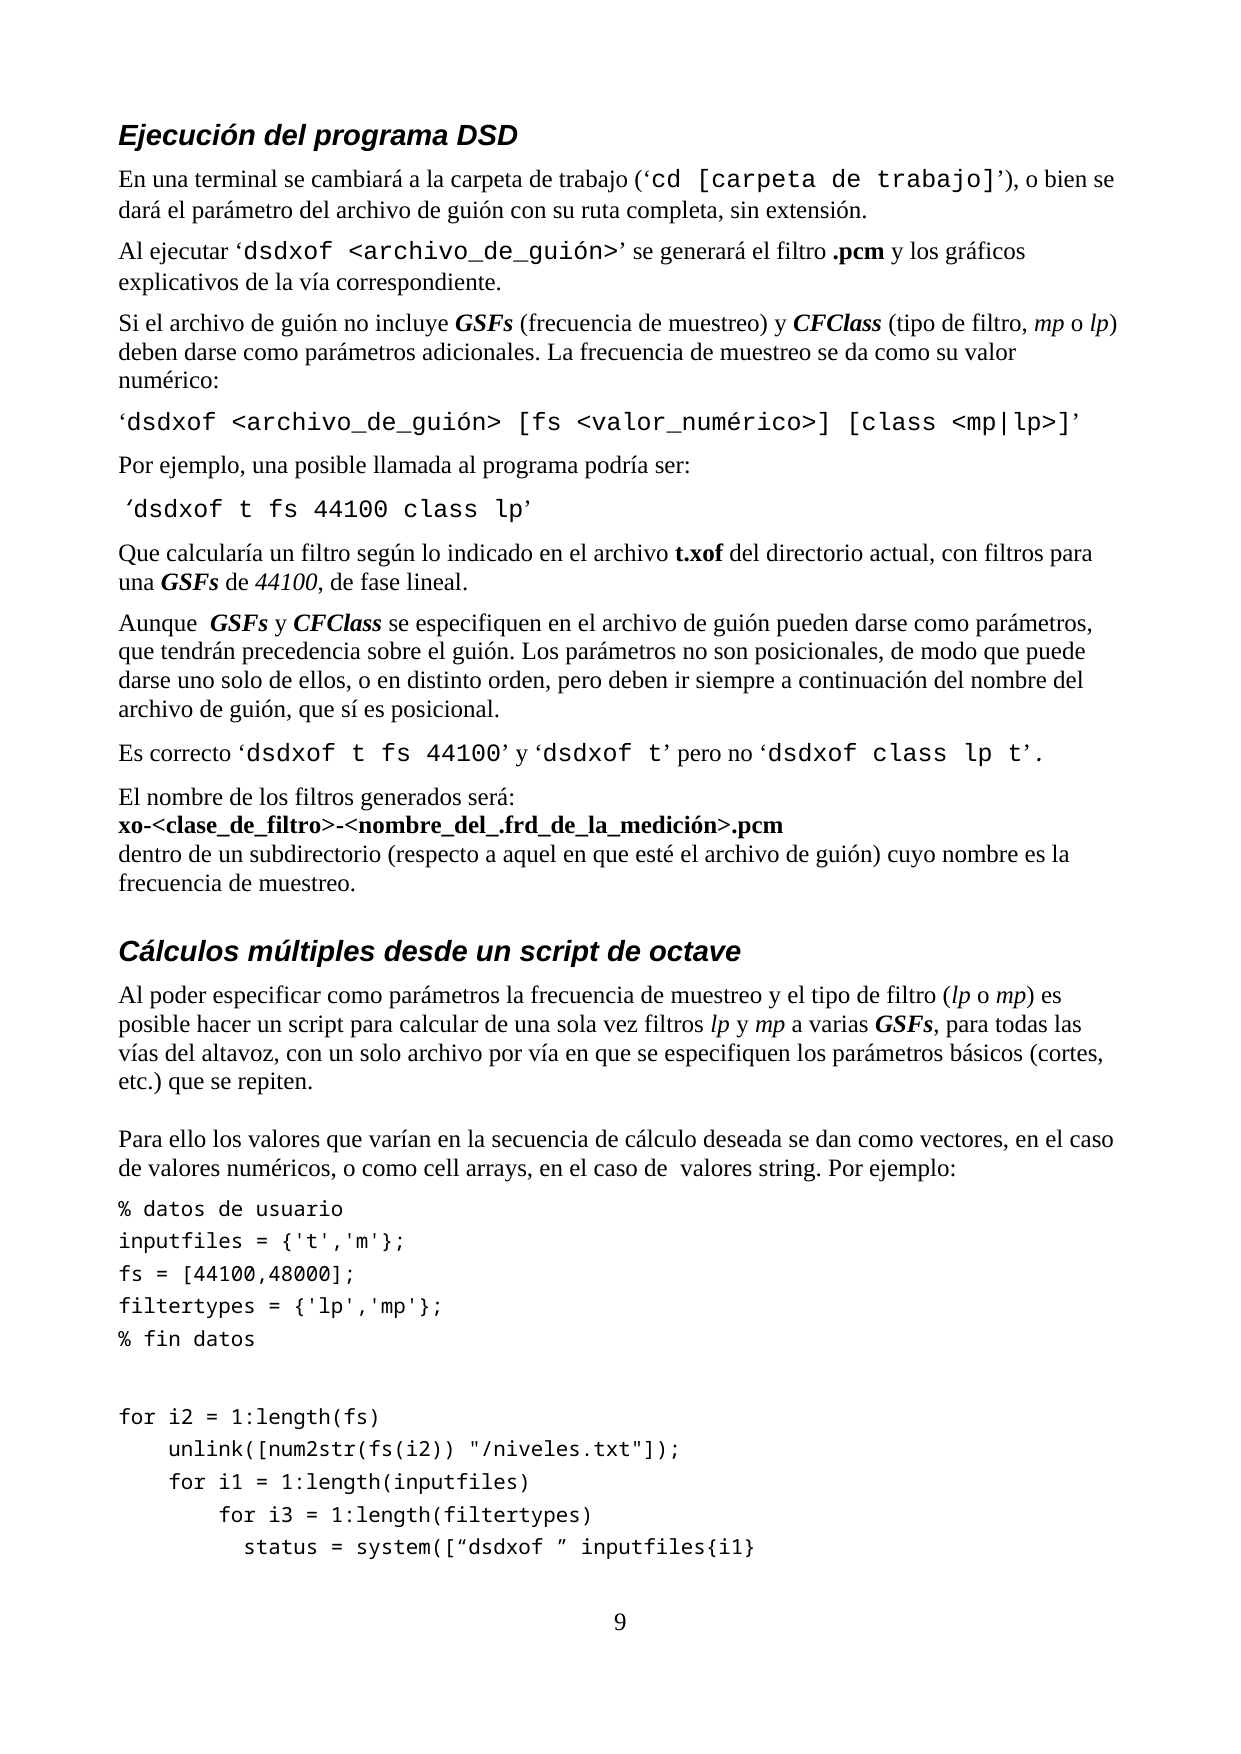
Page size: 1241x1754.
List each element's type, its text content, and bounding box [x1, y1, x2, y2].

text Al poder especificar como parámetros la frecuencia de muestreo y el tipo de filtro (lp o mp) es posible hacer un script para calcular de una sola vez filtros lp y mp a varias GSFs, para todas las vías del altavoz, con un solo archivo por vía en que se especifiquen los parámetros básicos (cortes, etc.) que se repiten. Para ello los valores que varían en la secuencia de cálculo deseada se dan como vectores, en el caso de valores numéricos, o como cell arrays, en el caso de valores string. Por ejemplo: [118, 980, 1122, 1181]
text Aunque GSFs y CFClass se especifiquen en el archivo de guión pueden darse como parámetros, que tendrán precedencia sobre el guión. Los parámetros no son posicionales, de modo que puede darse uno solo de ellos, o en distinto orden, pero deben ir siempre a continuación del nombre del archivo de guión, que sí es posicional. [118, 608, 1122, 723]
text Por ejemplo, una posible llamada al programa podría ser: [118, 450, 1122, 479]
text for i2 = 1:length(fs) unlink([num2str(fs(i2)) "/niveles.txt"]); for i1 = 1:length(inputfiles) for i3 = 1:length(filtertypes) status = system([“dsdxof ” inputfiles{i1} [118, 1369, 1122, 1561]
subtitle Ejecución del programa DSD [118, 118, 1122, 152]
text Es correcto ‘dsdxof t fs 44100’ y ‘dsdxof t’ pero no ‘dsdxof class lp t’. [118, 735, 1122, 769]
subtitle Cálculos múltiples desde un script de octave [118, 934, 1122, 968]
text Que calcularía un filtro según lo indicado en el archivo t.xof del directorio actual, con filtros para una GSFs de 44100, de fase lineal. [118, 538, 1122, 595]
text ‘dsdxof <archivo_de_guión> [fs <valor_numérico>] [class <mp|lp>]’ [118, 407, 1122, 438]
text ‘dsdxof t fs 44100 class lp’ [118, 491, 1122, 525]
text En una terminal se cambiará a la carpeta de trabajo (‘cd [carpeta de trabajo]’), o bien se dará el parámetro del archivo de guión con su ruta completa, sin extensión. [118, 164, 1122, 224]
text Si el archivo de guión no incluye GSFs (frecuencia de muestreo) y CFClass (tipo de filtro, mp o lp) deben darse como parámetros adicionales. La frecuencia de muestreo se da como su valor numérico: [118, 308, 1122, 394]
text % datos de usuario inputfiles = {'t','m'}; fs = [44100,48000]; filtertypes = {'lp','mp'}; % fin datos [118, 1194, 1122, 1353]
text Al ejecutar ‘dsdxof <archivo_de_guión>’ se generará el filtro .pcm y los gráficos explicativos de la vía correspondiente. [118, 236, 1122, 296]
text El nombre de los filtros generados será: xo‑<clase_de_filtro>‑<nombre_del_.frd_de_la_medición>.pcm dentro de un subdirectorio (respecto a aquel en que esté el archivo de guión) cuyo nombre es la frecuencia de muestreo. [118, 782, 1122, 897]
